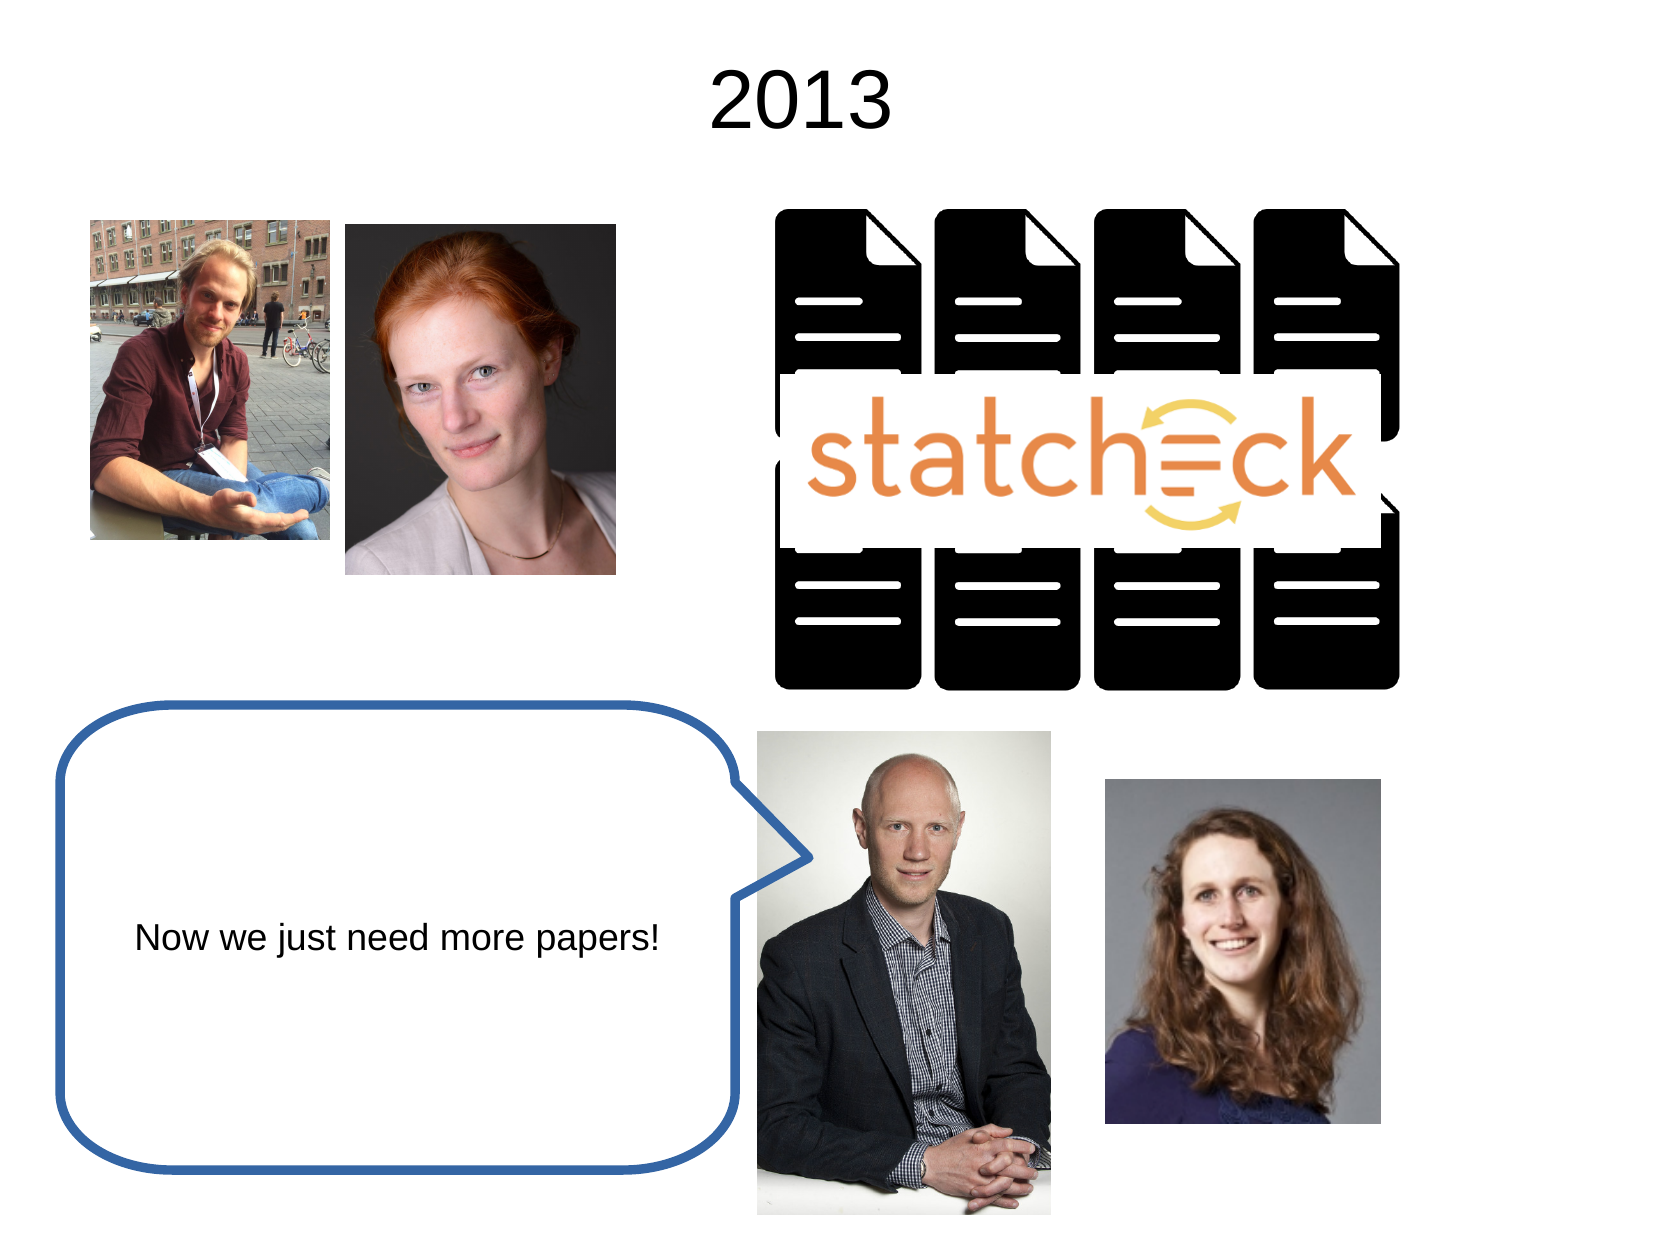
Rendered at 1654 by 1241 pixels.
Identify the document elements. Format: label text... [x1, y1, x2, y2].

picture [90, 220, 330, 541]
picture [757, 731, 1051, 1216]
picture [751, 196, 1411, 699]
text_box 2013 [380, 45, 1221, 154]
picture [345, 224, 616, 575]
text_box Now we just need more papers! [60, 705, 809, 1171]
picture [1105, 779, 1381, 1124]
